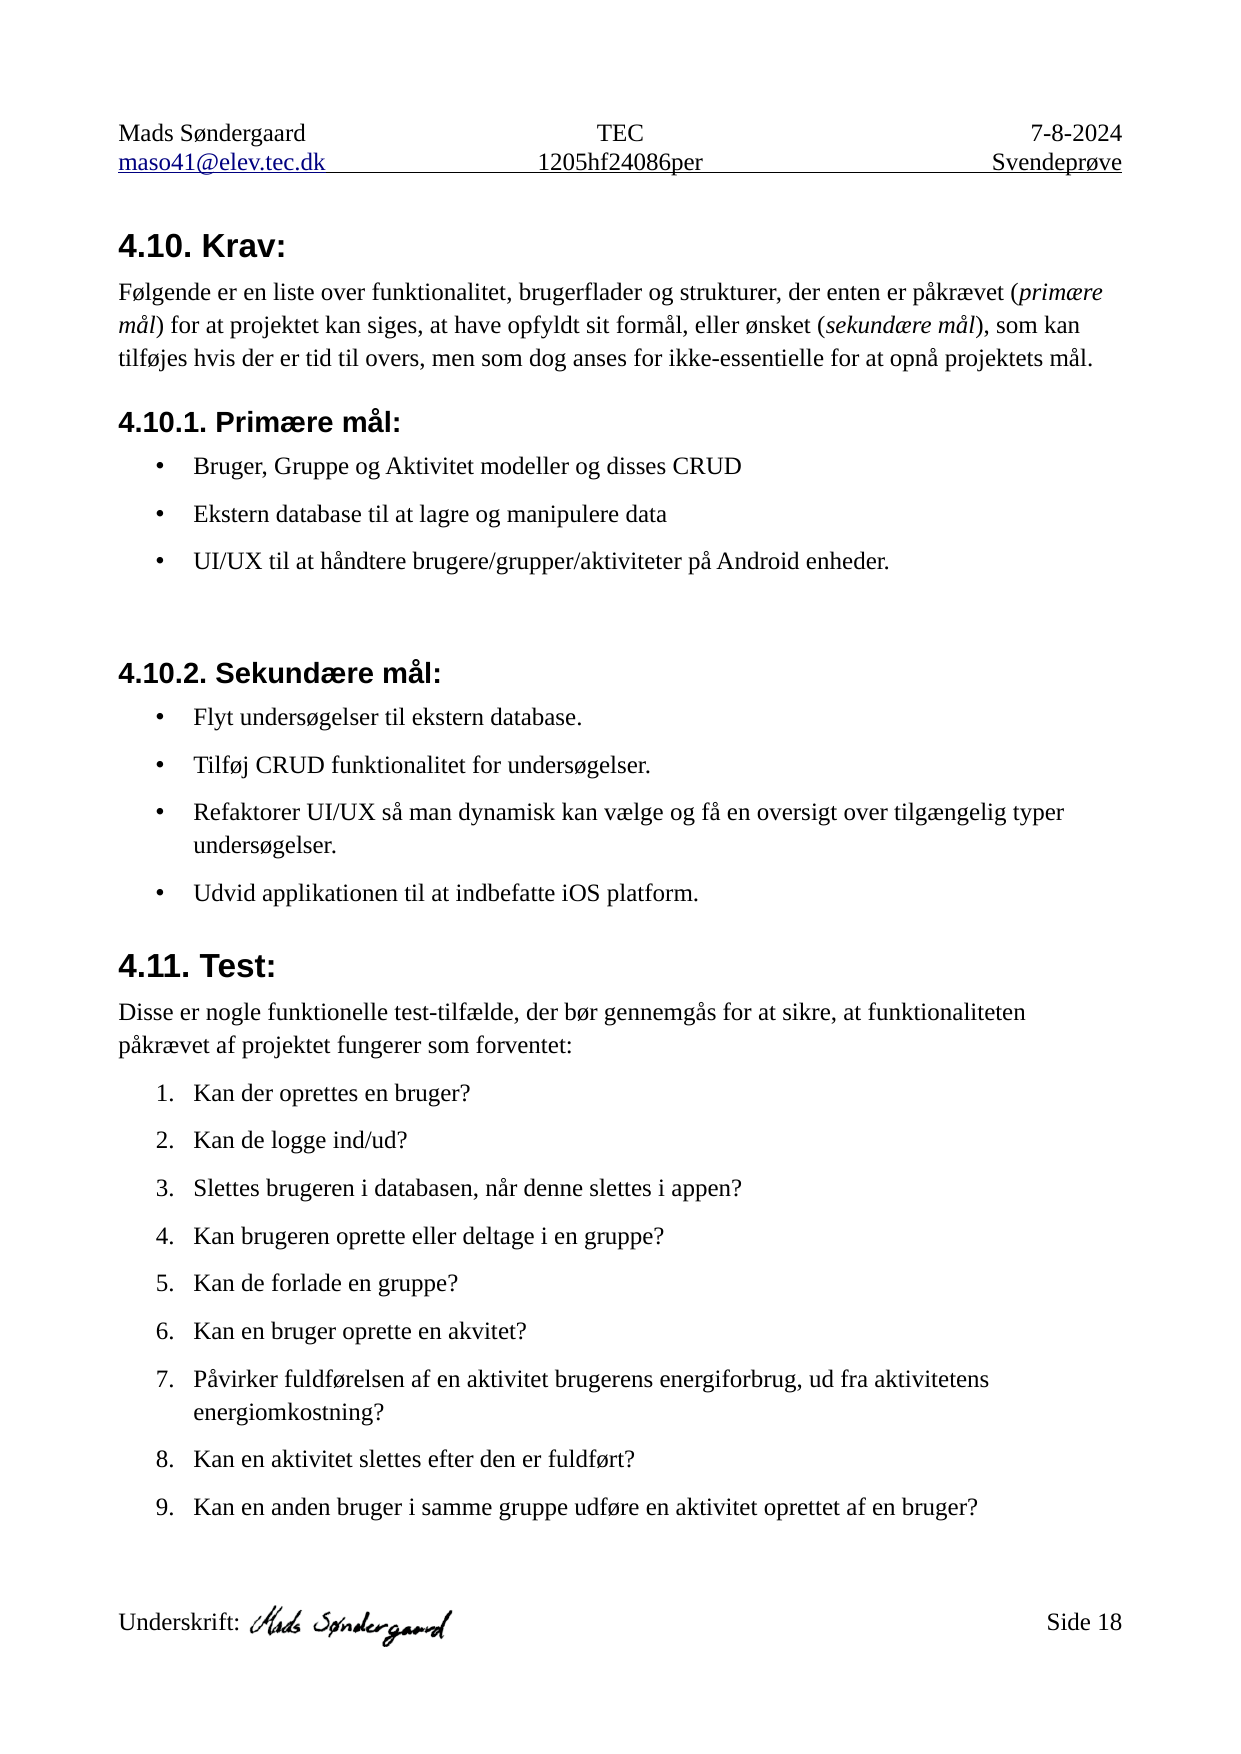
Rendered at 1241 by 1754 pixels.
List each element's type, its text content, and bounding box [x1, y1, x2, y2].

list Tilføj CRUD funktionalitet for undersøgelser. [156, 750, 1122, 778]
list Kan en anden bruger i samme gruppe udføre en aktivitet oprettet af en bruger? [156, 1492, 1122, 1521]
list Påvirker fuldførelsen af en aktivitet brugerens energiforbrug, ud fra aktivitetens energiomkostning? [156, 1364, 1122, 1425]
list Udvid applikationen til at indbefatte iOS platform. [156, 878, 1122, 907]
list Kan en bruger oprette en akvitet? [156, 1316, 1122, 1345]
list Kan der oprettes en bruger? [156, 1078, 1122, 1107]
list Kan en aktivitet slettes efter den er fuldført? [156, 1444, 1122, 1473]
list Refaktorer UI/UX så man dynamisk kan vælge og få en oversigt over tilgængelig typer undersøgelser. [156, 797, 1122, 859]
picture [244, 1600, 458, 1647]
text Følgende er en liste over funktionalitet, brugerflader og strukturer, der enten er påkrævet (primære mål) for at projektet kan siges, at have opfyldt sit formål, eller ønsket (sekundære mål), som kan tilføjes hvis der er tid til overs, men som dog anses for ikke-essentielle for at opnå projektets mål. [118, 277, 1122, 372]
list Kan brugeren oprette eller deltage i en gruppe? [156, 1221, 1122, 1249]
subtitle 4.10.2. Sekundære mål: [118, 656, 1122, 690]
list Kan de forlade en gruppe? [156, 1268, 1122, 1297]
subtitle 4.11. Test: [118, 946, 1122, 985]
list Slettes brugeren i databasen, når denne slettes i appen? [156, 1173, 1122, 1202]
list Bruger, Gruppe og Aktivitet modeller og disses CRUD [156, 451, 1122, 480]
list Kan de logge ind/ud? [156, 1126, 1122, 1154]
list Flyt undersøgelser til ekstern database. [156, 702, 1122, 731]
text Disse er nogle funktionelle test-tilfælde, der bør gennemgås for at sikre, at funktionaliteten påkrævet af projektet fungerer som forventet: [118, 997, 1122, 1059]
list UI/UX til at håndtere brugere/grupper/aktiviteter på Android enheder. [156, 546, 1122, 575]
subtitle 4.10.1. Primære mål: [118, 405, 1122, 439]
list Ekstern database til at lagre og manipulere data [156, 499, 1122, 527]
subtitle 4.10. Krav: [118, 226, 1122, 264]
